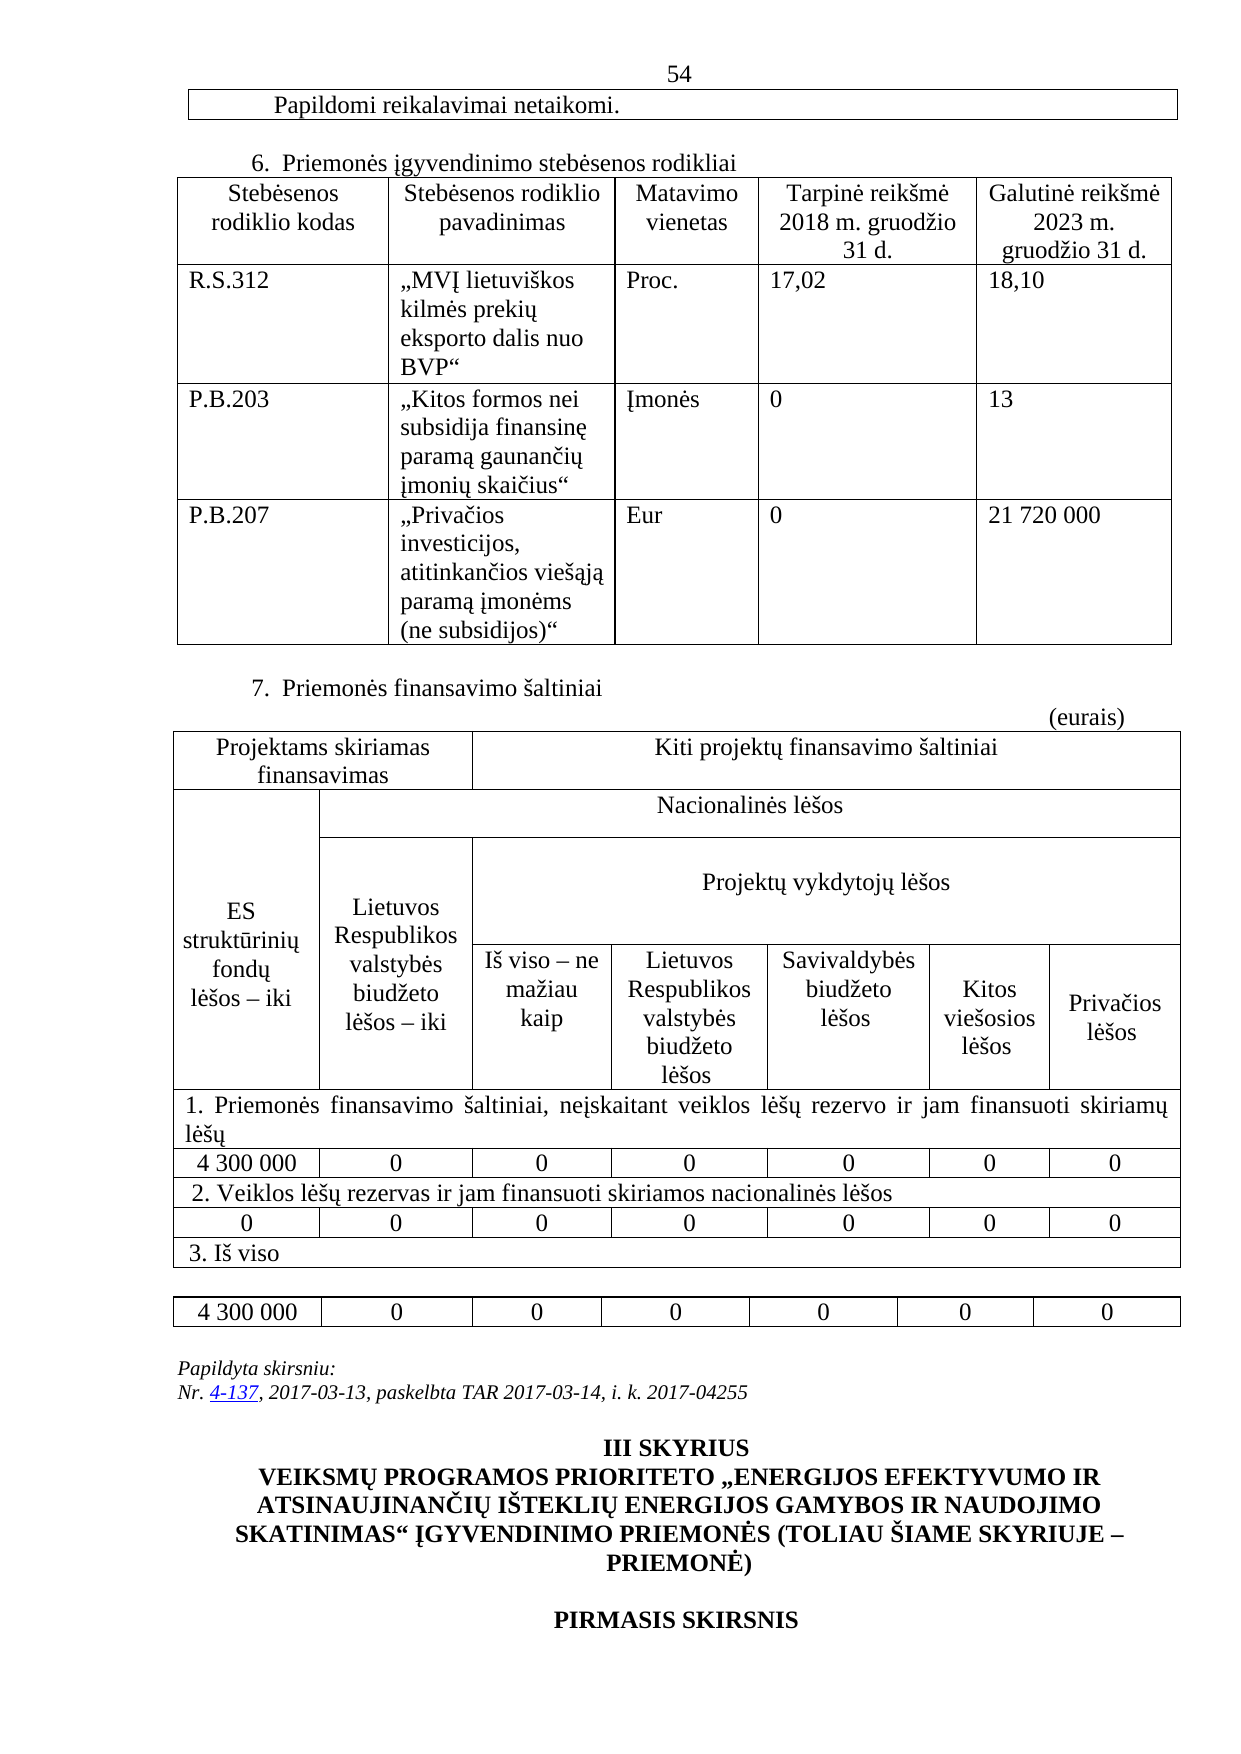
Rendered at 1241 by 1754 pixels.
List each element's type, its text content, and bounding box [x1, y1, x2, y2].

text 6. Priemonės įgyvendinimo stebėsenos rodikliai [251, 148, 1181, 177]
table_cell 0 [612, 1208, 767, 1237]
table_cell Projektų vykdytojų lėšos [473, 838, 1180, 944]
table_cell 0 [320, 1149, 472, 1177]
table_cell 0 [1050, 1208, 1180, 1237]
table_header 4 300 000 [174, 1298, 321, 1326]
table_cell 0 [768, 1149, 929, 1177]
table_cell 0 [174, 1208, 319, 1237]
table_header Projektams skiriamas finansavimas [174, 732, 472, 789]
table_cell 0 [759, 500, 976, 643]
table_header 0 [898, 1298, 1033, 1326]
text III SKYRIUS [177, 1433, 1181, 1462]
table_header 0 [602, 1298, 749, 1326]
table_cell 0 [612, 1149, 767, 1177]
table_cell 2. Veiklos lėšų rezervas ir jam finansuoti skiriamos nacionalinės lėšos [174, 1178, 1180, 1207]
table_cell 18,10 [977, 265, 1171, 383]
text Nr. 4-137, 2017-03-13, paskelbta TAR 2017-03-14, i. k. 2017-04255 [177, 1380, 1181, 1404]
table_cell P.B.203 [178, 384, 388, 499]
table_header Stebėsenos rodiklio kodas [178, 178, 388, 264]
text PIRMASIS SKIRSNIS [177, 1605, 1181, 1634]
text 7. Priemonės finansavimo šaltiniai [251, 673, 1181, 702]
table_header 0 [473, 1298, 601, 1326]
table_header Kiti projektų finansavimo šaltiniai [473, 732, 1180, 789]
table_cell 13 [977, 384, 1171, 499]
table_cell R.S.312 [178, 265, 388, 383]
table_cell Savivaldybės biudžeto lėšos [768, 945, 929, 1089]
table_cell 4 300 000 [174, 1149, 319, 1177]
text Papildyta skirsniu: [177, 1356, 1181, 1380]
table_cell 0 [759, 384, 976, 499]
text VEIKSMŲ PROGRAMOS PRIORITETO „ENERGIJOS EFEKTYVUMO IR ATSINAUJINANČIŲ IŠTEKLIŲ ENERGIJOS GAMYBOS IR NAUDOJIMO SKATINIMAS“ ĮGYVENDINIMO PRIEMONĖS (TOLIAU ŠIAME SKYRIUJE – PRIEMONĖ) [177, 1462, 1181, 1577]
table_header Tarpinė reikšmė 2018 m. gruodžio 31 d. [759, 178, 976, 264]
table_cell ES struktūrinių fondų lėšos – iki [174, 790, 319, 1089]
table_header 0 [322, 1298, 472, 1326]
table_header Galutinė reikšmė 2023 m. gruodžio 31 d. [977, 178, 1171, 264]
table_cell Privačios lėšos [1050, 945, 1180, 1089]
table_cell 3. Iš viso [174, 1238, 1180, 1267]
table_cell Eur [616, 500, 758, 643]
table_cell Proc. [616, 265, 758, 383]
table_header 0 [750, 1298, 897, 1326]
table_cell Nacionalinės lėšos [320, 790, 1180, 837]
table_cell 0 [768, 1208, 929, 1237]
table_cell P.B.207 [178, 500, 388, 643]
table_cell 0 [1050, 1149, 1180, 1177]
table_header Stebėsenos rodiklio pavadinimas [389, 178, 614, 264]
table_cell 0 [320, 1208, 472, 1237]
table_cell 17,02 [759, 265, 976, 383]
table_cell 0 [930, 1149, 1049, 1177]
table_cell 21 720 000 [977, 500, 1171, 643]
table_header Matavimo vienetas [616, 178, 758, 264]
table_cell Įmonės [616, 384, 758, 499]
table_cell „MVĮ lietuviškos kilmės prekių eksporto dalis nuo BVP“ [389, 265, 614, 383]
table_cell 0 [473, 1208, 611, 1237]
table_cell „Kitos formos nei subsidija finansinę paramą gaunančių įmonių skaičius“ [389, 384, 614, 499]
table_cell Kitos viešosios lėšos [930, 945, 1049, 1089]
table_header 0 [1034, 1298, 1180, 1326]
table_cell 1. Priemonės finansavimo šaltiniai, neįskaitant veiklos lėšų rezervo ir jam finansuoti skiriamų lėšų [174, 1090, 1180, 1147]
table_header Papildomi reikalavimai netaikomi. [189, 90, 1177, 118]
table_cell 0 [473, 1149, 611, 1177]
text (eurais) [177, 702, 1181, 731]
table_cell Lietuvos Respublikos valstybės biudžeto lėšos [612, 945, 767, 1089]
table_cell 0 [930, 1208, 1049, 1237]
table_cell „Privačios investicijos, atitinkančios viešąją paramą įmonėms (ne subsidijos)“ [389, 500, 614, 643]
table_cell Lietuvos Respublikos valstybės biudžeto lėšos – iki [320, 838, 472, 1089]
table_cell Iš viso – ne mažiau kaip [473, 945, 611, 1089]
